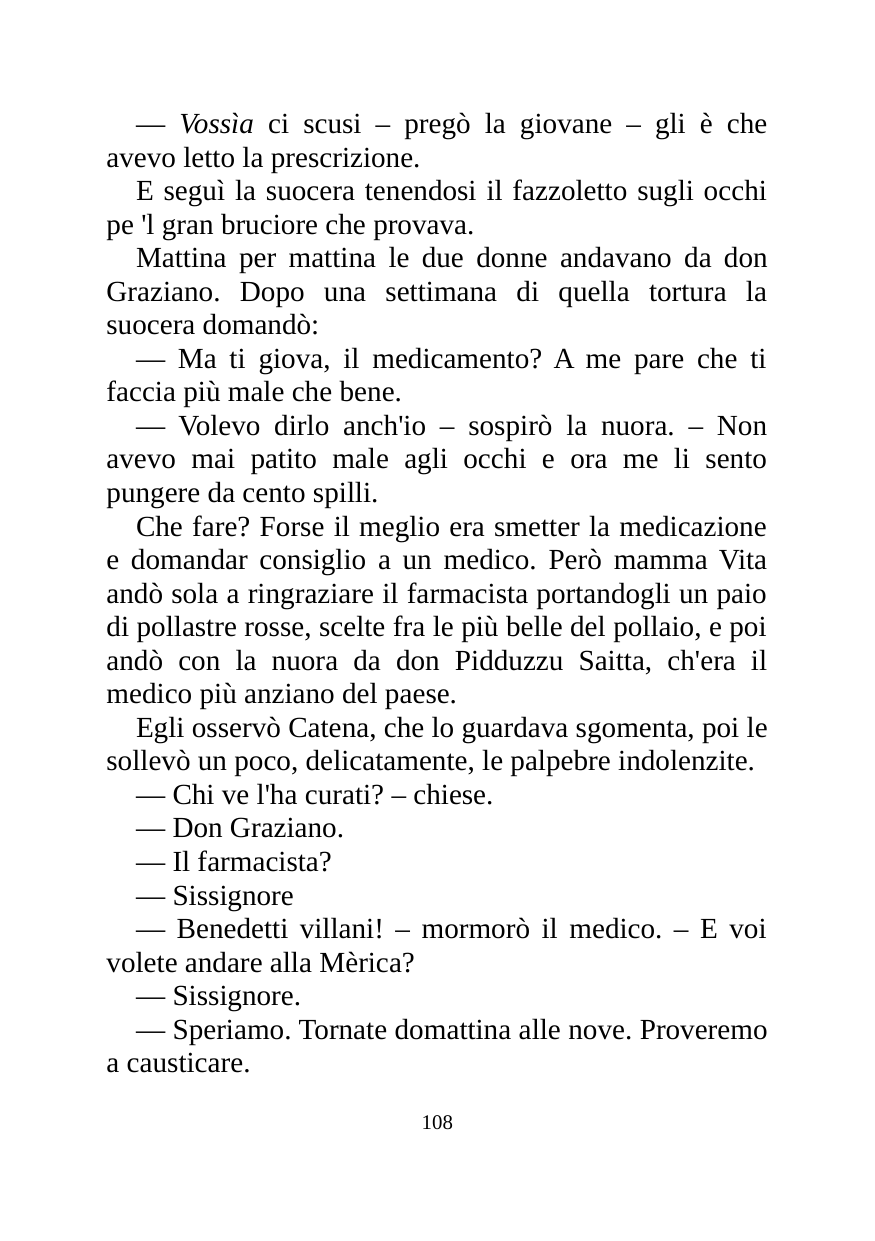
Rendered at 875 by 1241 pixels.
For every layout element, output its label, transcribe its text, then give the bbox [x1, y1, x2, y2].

text — Don Graziano. [106, 811, 768, 844]
text Mattina per mattina le due donne andavano da don Graziano. Dopo una settimana di quella tortura la suocera domandò: [106, 240, 768, 341]
text — Vossìa ci scusi – pregò la giovane – gli è che avevo letto la prescrizione. [106, 106, 768, 173]
text Egli osservò Catena, che lo guardava sgomenta, poi le sollevò un poco, delicatamente, le palpebre indolenzite. [106, 710, 768, 777]
text — Sissignore [106, 878, 768, 911]
text — Speriamo. Tornate domattina alle nove. Proveremo a causticare. [106, 1012, 768, 1079]
text — Volevo dirlo anch'io – sospirò la nuora. – Non avevo mai patito male agli occhi e ora me li sento pungere da cento spilli. [106, 408, 768, 509]
text — Ma ti giova, il medicamento? A me pare che ti faccia più male che bene. [106, 341, 768, 408]
text — Chi ve l'ha curati? – chiese. [106, 777, 768, 811]
text — Sissignore. [106, 978, 768, 1012]
text — Il farmacista? [106, 844, 768, 878]
text — Benedetti villani! – mormorò il medico. – E voi volete andare alla Mèrica? [106, 911, 768, 978]
text E seguì la suocera tenendosi il fazzoletto sugli occhi pe 'l gran bruciore che provava. [106, 173, 768, 240]
text Che fare? Forse il meglio era smetter la medicazione e domandar consiglio a un medico. Però mamma Vita andò sola a ringraziare il farmacista portandogli un paio di pollastre rosse, scelte fra le più belle del pollaio, e poi andò con la nuora da don Pidduzzu Saitta, ch'era il medico più anziano del paese. [106, 509, 768, 710]
